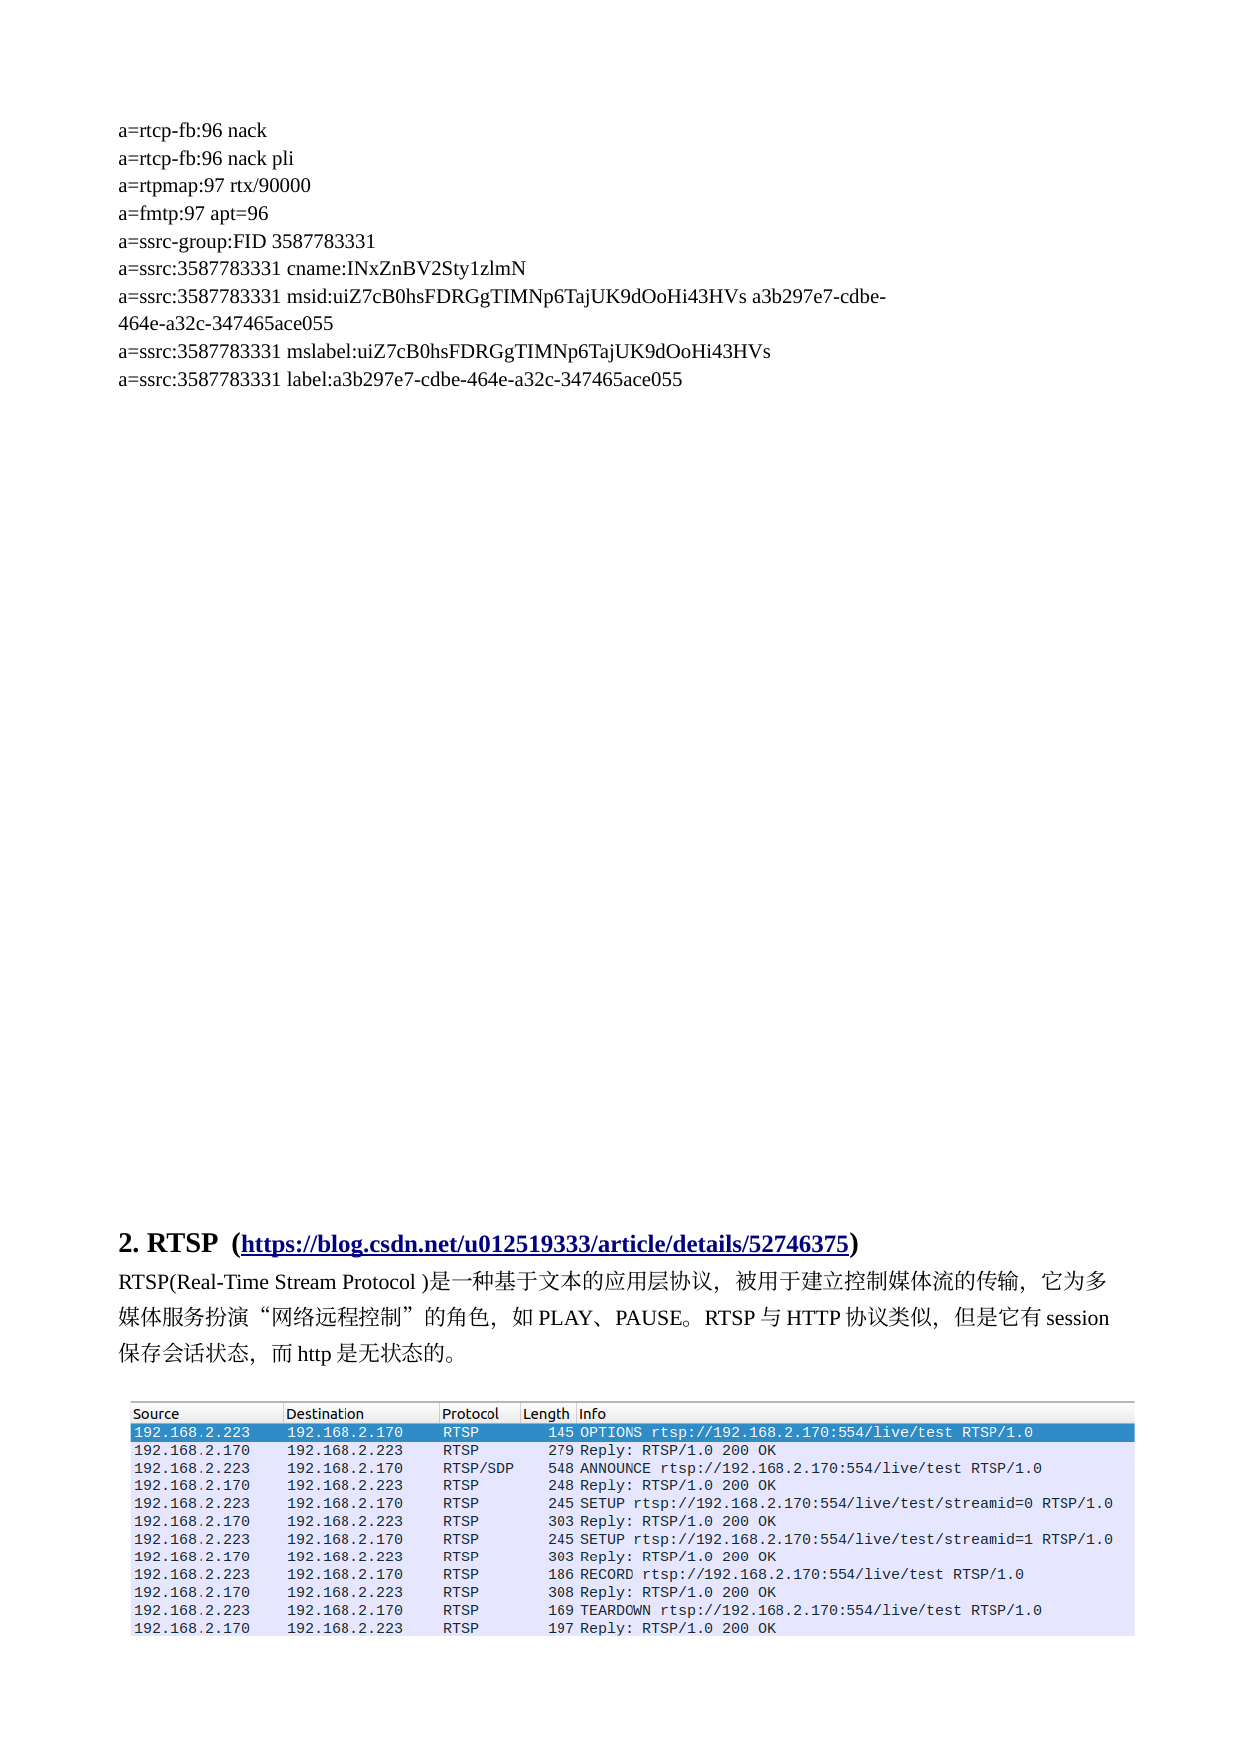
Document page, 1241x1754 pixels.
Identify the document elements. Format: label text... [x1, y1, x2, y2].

text a=ssrc:3587783331 mslabel:uiZ7cB0hsFDRGgTIMNp6TajUK9dOoHi43HVs [118, 339, 1122, 363]
text 464e-a32c-347465ace055 [118, 311, 1122, 335]
text a=ssrc-group:FID 3587783331 [118, 228, 1122, 253]
text a=ssrc:3587783331 label:a3b297e7-cdbe-464e-a32c-347465ace055 [118, 367, 1122, 391]
text 2. RTSP (https://blog.csdn.net/u012519333/article/details/52746375) [118, 1226, 1122, 1259]
text a=ssrc:3587783331 cname:INxZnBV2Sty1zlmN [118, 256, 1122, 280]
text a=rtcp-fb:96 nack [118, 118, 1122, 142]
text a=ssrc:3587783331 msid:uiZ7cB0hsFDRGgTIMNp6TajUK9dOoHi43HVs a3b297e7-cdbe- [118, 284, 1122, 308]
text a=fmtp:97 apt=96 [118, 201, 1122, 225]
picture [130, 1401, 1135, 1636]
text a=rtcp-fb:96 nack pli [118, 146, 1122, 170]
text RTSP(Real-Time Stream Protocol )是⼀种基于⽂本的应⽤层协议，被⽤于建⽴控制媒体流的传输，它为多媒体服务扮演“⽹络远程控制”的⻆⾊，如PLAY、PAUSE。RTSP与HTTP协议类似，但是它有session保存会话状态，而http是无状态的。 [118, 1264, 1122, 1368]
text a=rtpmap:97 rtx/90000 [118, 173, 1122, 197]
